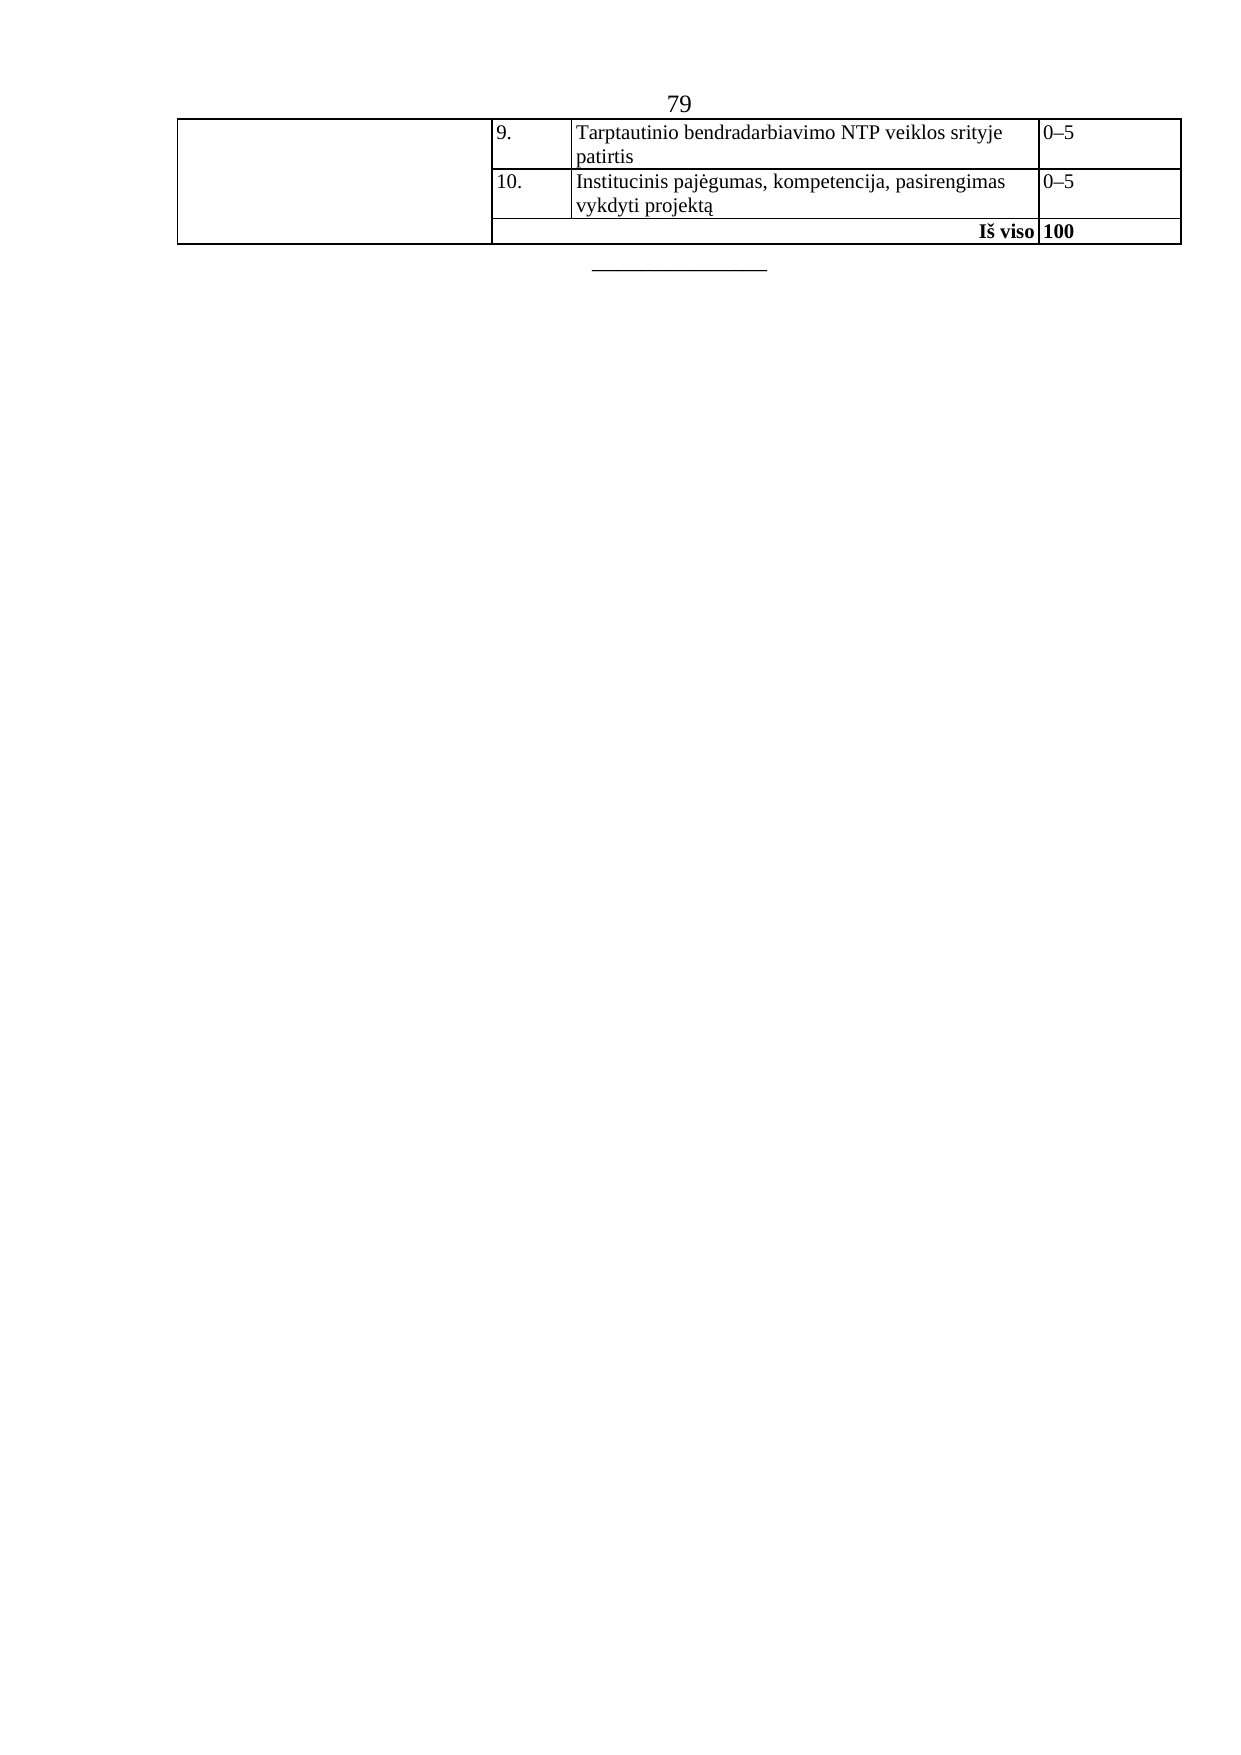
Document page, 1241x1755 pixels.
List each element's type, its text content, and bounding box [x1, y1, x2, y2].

text ______________ [177, 245, 1181, 273]
table_cell 0–5 [1040, 170, 1180, 217]
table_cell [178, 120, 491, 243]
table_cell 0–5 [1040, 120, 1180, 168]
table_cell 10. [493, 170, 571, 217]
table_cell 9. [493, 120, 571, 168]
